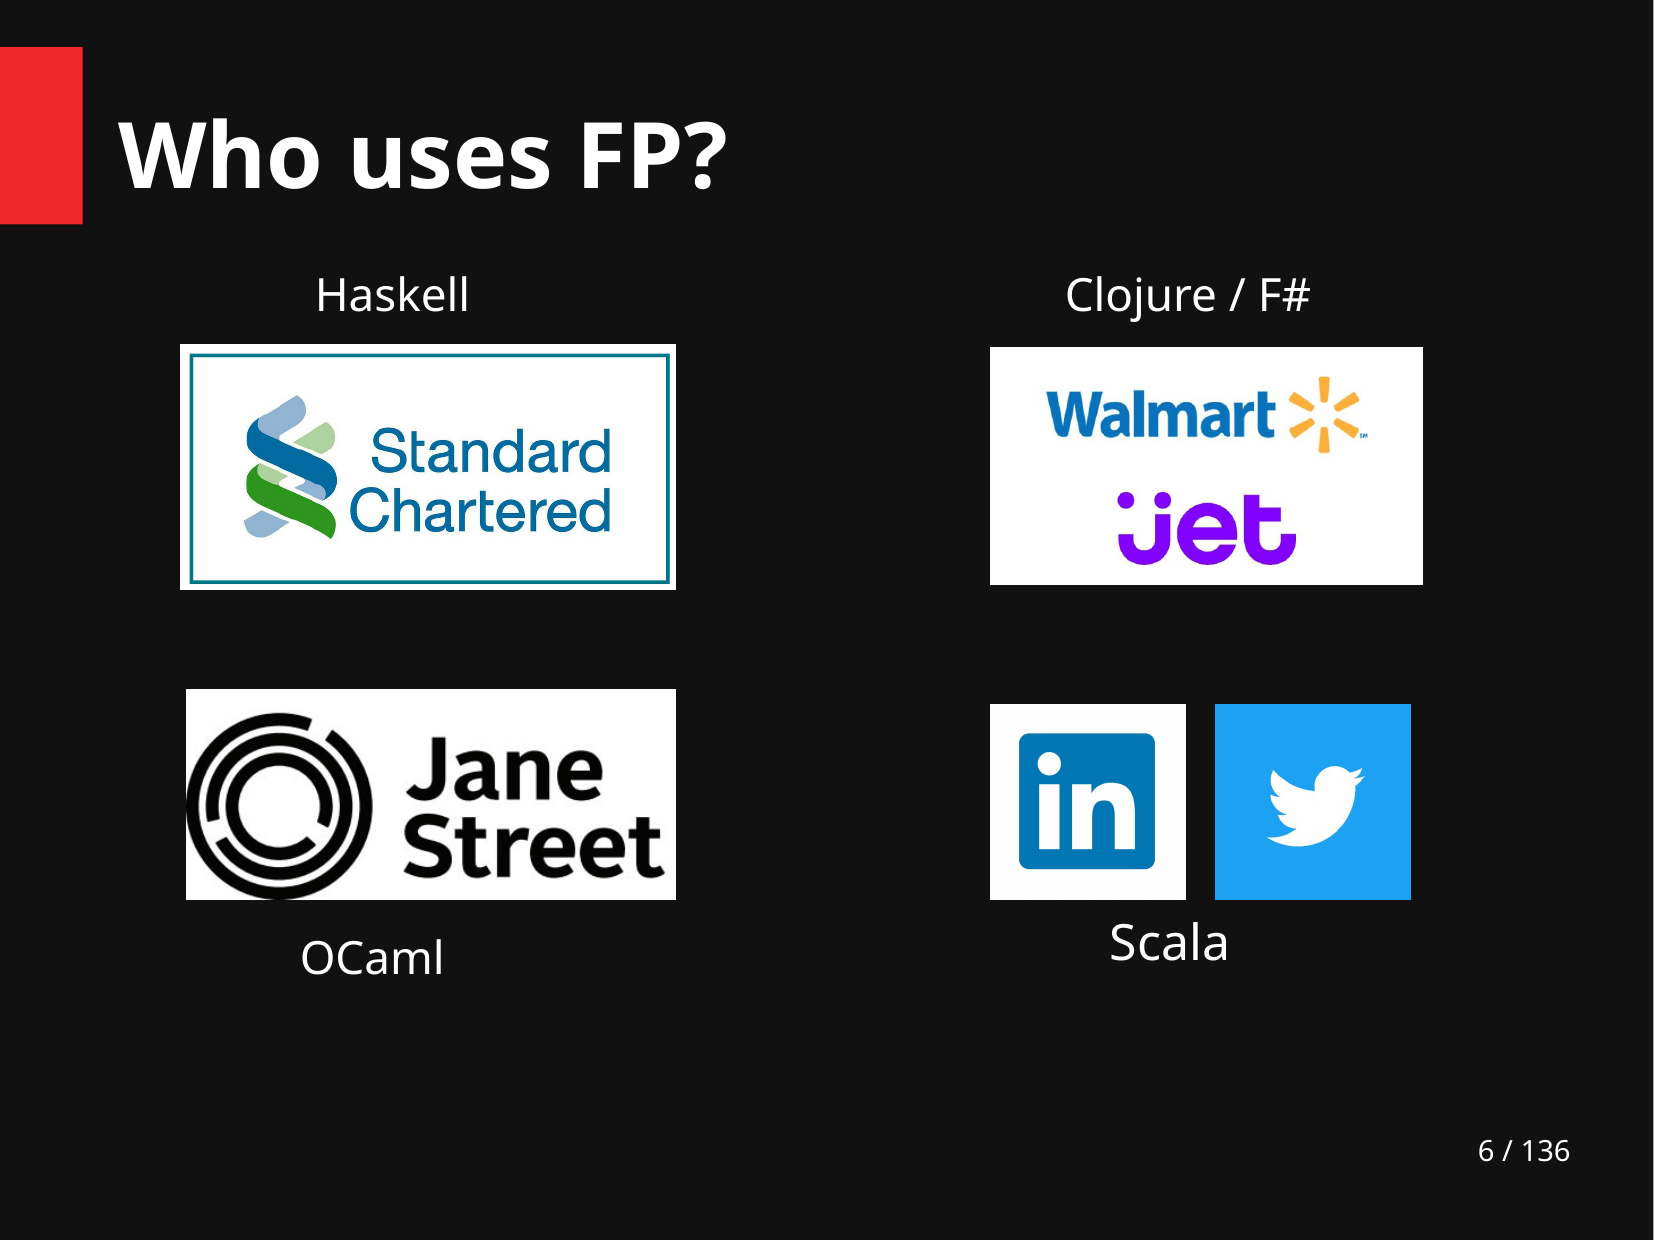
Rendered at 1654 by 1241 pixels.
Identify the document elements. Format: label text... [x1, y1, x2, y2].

text_box Clojure / F# [1050, 255, 1381, 333]
picture [990, 704, 1186, 901]
text_box Haskell [300, 255, 631, 333]
text_box OCaml [285, 918, 616, 996]
text_box Scala [1095, 900, 1426, 984]
picture [990, 347, 1423, 586]
picture [186, 689, 676, 901]
title Who uses FP? [118, 27, 1571, 278]
picture [1215, 704, 1411, 900]
picture [180, 344, 676, 591]
